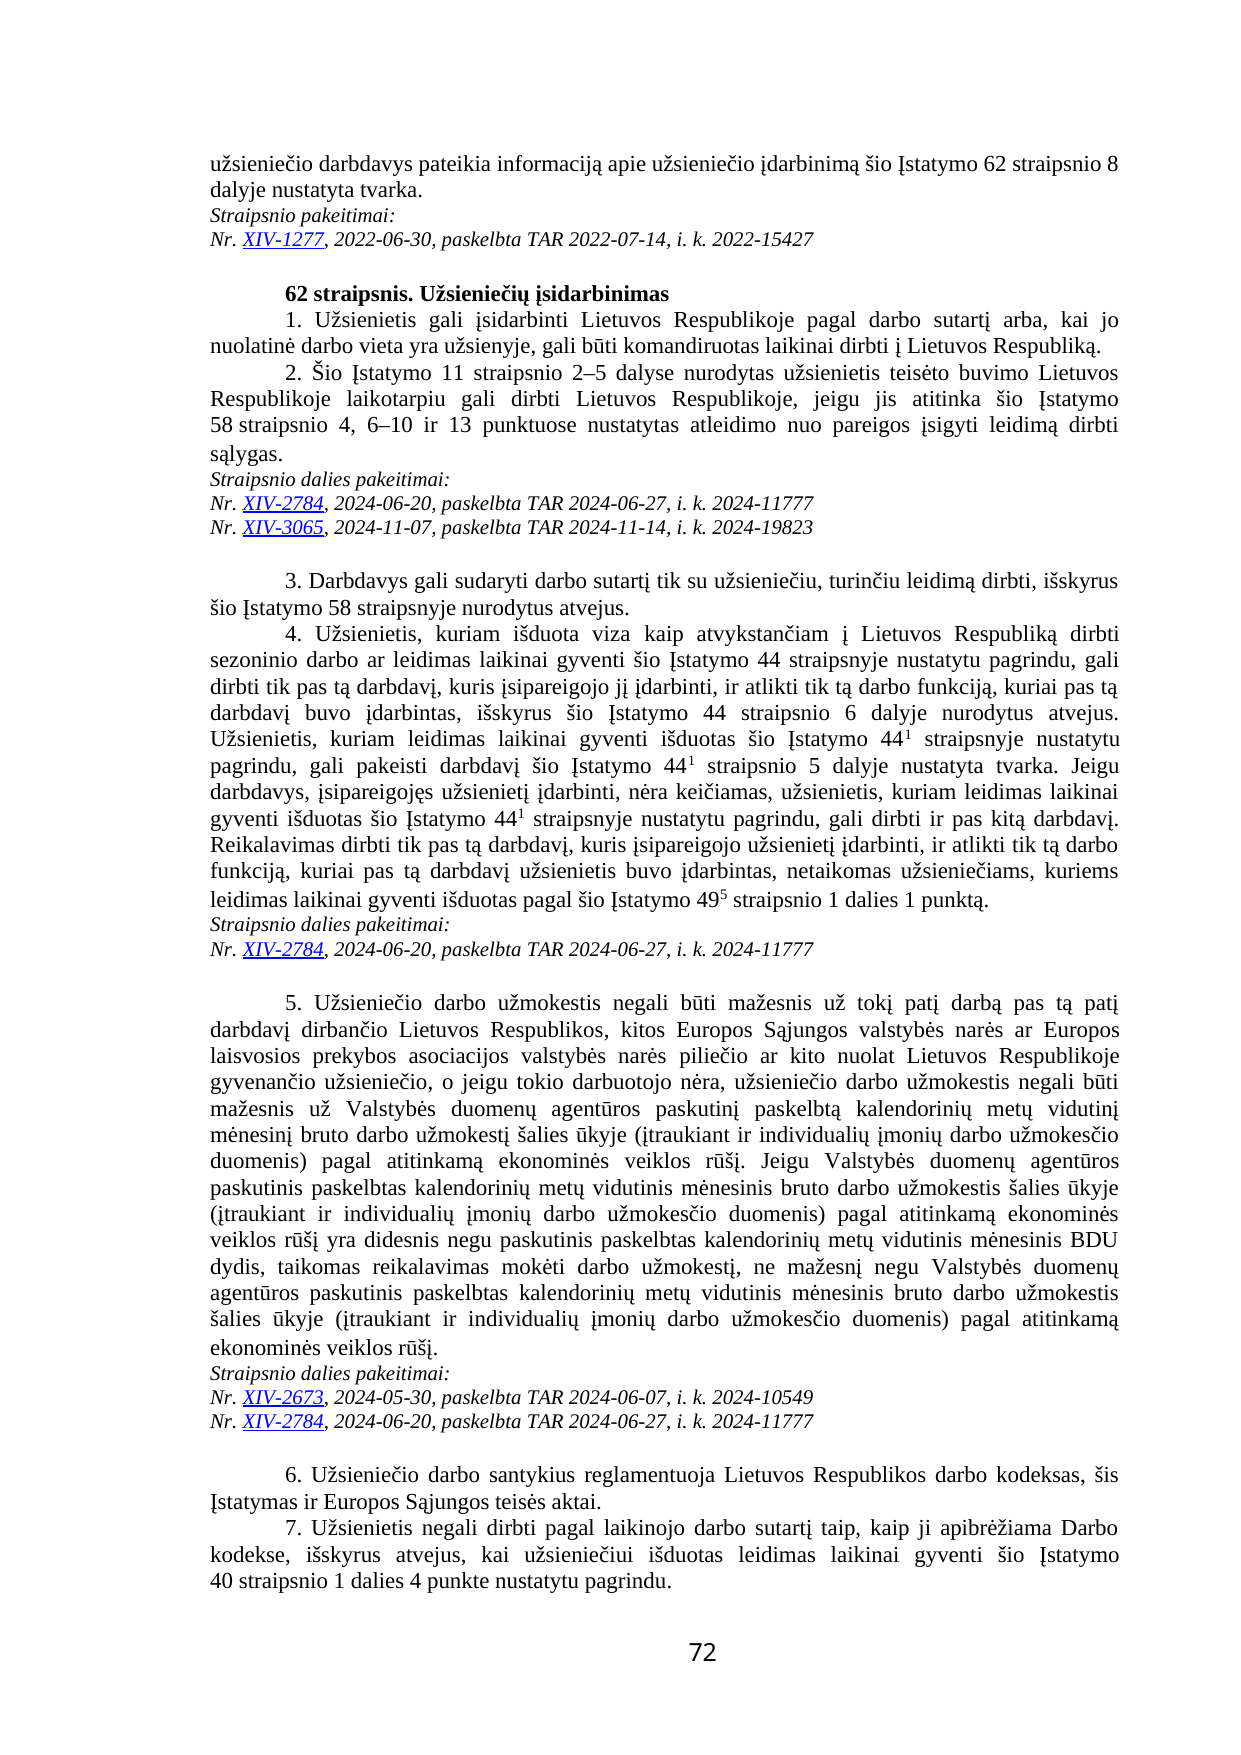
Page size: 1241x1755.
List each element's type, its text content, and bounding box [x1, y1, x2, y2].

text Nr. XIV-1277, 2022-06-30, paskelbta TAR 2022-07-14, i. k. 2022-15427 [210, 227, 1120, 251]
text Straipsnio dalies pakeitimai: [210, 1361, 1120, 1385]
text 4. Užsienietis, kuriam išduota viza kaip atvykstančiam į Lietuvos Respubliką dirbti sezoninio darbo ar leidimas laikinai gyventi šio Įstatymo 44 straipsnyje nustatytu pagrindu, gali dirbti tik pas tą darbdavį, kuris įsipareigojo jį įdarbinti, ir atlikti tik tą darbo funkciją, kuriai pas tą darbdavį buvo įdarbintas, išskyrus šio Įstatymo 44 straipsnio 6 dalyje nurodytus atvejus. Užsienietis, kuriam leidimas laikinai gyventi išduotas šio Įstatymo 441 straipsnyje nustatytu pagrindu, gali pakeisti darbdavį šio Įstatymo 441 straipsnio 5 dalyje nustatyta tvarka. Jeigu darbdavys, įsipareigojęs užsienietį įdarbinti, nėra keičiamas, užsienietis, kuriam leidimas laikinai gyventi išduotas šio Įstatymo 441 straipsnyje nustatytu pagrindu, gali dirbti ir pas kitą darbdavį. Reikalavimas dirbti tik pas tą darbdavį, kuris įsipareigojo užsienietį įdarbinti, ir atlikti tik tą darbo funkciją, kuriai pas tą darbdavį užsienietis buvo įdarbintas, netaikomas užsieniečiams, kuriems leidimas laikinai gyventi išduotas pagal šio Įstatymo 495 straipsnio 1 dalies 1 punktą. [210, 620, 1120, 912]
text Nr. XIV-2784, 2024-06-20, paskelbta TAR 2024-06-27, i. k. 2024-11777 [210, 936, 1120, 961]
text Straipsnio dalies pakeitimai: [210, 912, 1120, 936]
text užsieniečio darbdavys pateikia informaciją apie užsieniečio įdarbinimą šio Įstatymo 62 straipsnio 8 dalyje nustatyta tvarka. [210, 150, 1120, 203]
text 3. Darbdavys gali sudaryti darbo sutartį tik su užsieniečiu, turinčiu leidimą dirbti, išskyrus šio Įstatymo 58 straipsnyje nurodytus atvejus. [210, 567, 1120, 620]
text 5. Užsieniečio darbo užmokestis negali būti mažesnis už tokį patį darbą pas tą patį darbdavį dirbančio Lietuvos Respublikos, kitos Europos Sąjungos valstybės narės ar Europos laisvosios prekybos asociacijos valstybės narės piliečio ar kito nuolat Lietuvos Respublikoje gyvenančio užsieniečio, o jeigu tokio darbuotojo nėra, užsieniečio darbo užmokestis negali būti mažesnis už Valstybės duomenų agentūros paskutinį paskelbtą kalendorinių metų vidutinį mėnesinį bruto darbo užmokestį šalies ūkyje (įtraukiant ir individualių įmonių darbo užmokesčio duomenis) pagal atitinkamą ekonominės veiklos rūšį. Jeigu Valstybės duomenų agentūros paskutinis paskelbtas kalendorinių metų vidutinis mėnesinis bruto darbo užmokestis šalies ūkyje (įtraukiant ir individualių įmonių darbo užmokesčio duomenis) pagal atitinkamą ekonominės veiklos rūšį yra didesnis negu paskutinis paskelbtas kalendorinių metų vidutinis mėnesinis BDU dydis, taikomas reikalavimas mokėti darbo užmokestį, ne mažesnį negu Valstybės duomenų agentūros paskutinis paskelbtas kalendorinių metų vidutinis mėnesinis bruto darbo užmokestis šalies ūkyje (įtraukiant ir individualių įmonių darbo užmokesčio duomenis) pagal atitinkamą ekonominės veiklos rūšį. [210, 989, 1120, 1361]
text Straipsnio pakeitimai: [210, 203, 1120, 227]
text Nr. XIV-2784, 2024-06-20, paskelbta TAR 2024-06-27, i. k. 2024-11777 [210, 491, 1120, 514]
text 7. Užsienietis negali dirbti pagal laikinojo darbo sutartį taip, kaip ji apibrėžiama Darbo kodekse, išskyrus atvejus, kai užsieniečiui išduotas leidimas laikinai gyventi šio Įstatymo 40 straipsnio 1 dalies 4 punkte nustatytu pagrindu. [210, 1514, 1120, 1593]
text Straipsnio dalies pakeitimai: [210, 466, 1120, 491]
text 2. Šio Įstatymo 11 straipsnio 2–5 dalyse nurodytas užsienietis teisėto buvimo Lietuvos Respublikoje laikotarpiu gali dirbti Lietuvos Respublikoje, jeigu jis atitinka šio Įstatymo 58 straipsnio 4, 6–10 ir 13 punktuose nustatytas atleidimo nuo pareigos įsigyti leidimą dirbti sąlygas. [210, 359, 1120, 466]
text 1. Užsienietis gali įsidarbinti Lietuvos Respublikoje pagal darbo sutartį arba, kai jo nuolatinė darbo vieta yra užsienyje, gali būti komandiruotas laikinai dirbti į Lietuvos Respubliką. [210, 306, 1120, 359]
text 62 straipsnis. Užsieniečių įsidarbinimas [210, 279, 1120, 306]
text Nr. XIV-2784, 2024-06-20, paskelbta TAR 2024-06-27, i. k. 2024-11777 [210, 1409, 1120, 1433]
text 6. Užsieniečio darbo santykius reglamentuoja Lietuvos Respublikos darbo kodeksas, šis Įstatymas ir Europos Sąjungos teisės aktai. [210, 1462, 1120, 1514]
text Nr. XIV-2673, 2024-05-30, paskelbta TAR 2024-06-07, i. k. 2024-10549 [210, 1385, 1120, 1409]
text Nr. XIV-3065, 2024-11-07, paskelbta TAR 2024-11-14, i. k. 2024-19823 [210, 514, 1120, 539]
